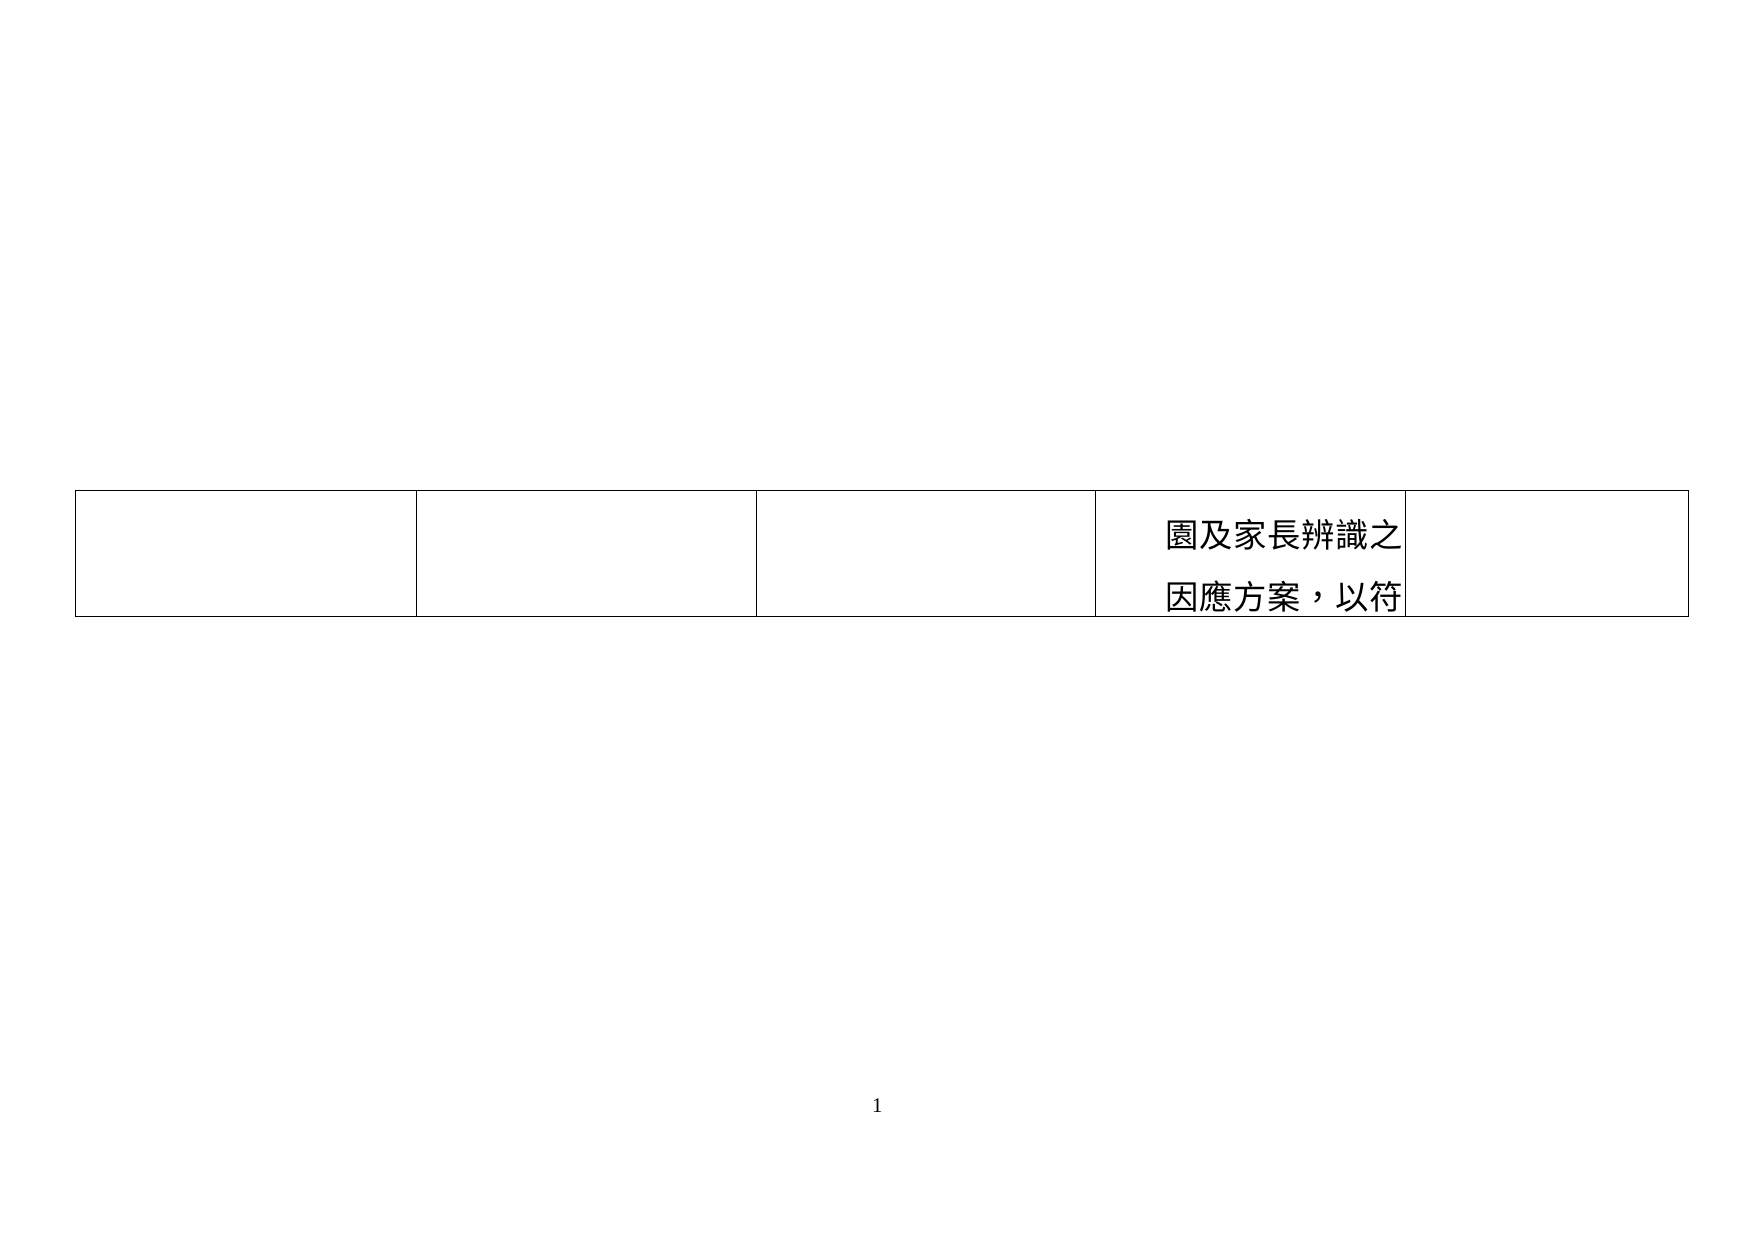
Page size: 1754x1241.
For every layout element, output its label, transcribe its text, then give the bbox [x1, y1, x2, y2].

table_cell 園及家長辨識之因應方案，以符 [1096, 491, 1405, 616]
table_cell [76, 491, 416, 616]
table_cell [417, 491, 756, 616]
table_cell [1406, 491, 1688, 616]
table_cell [757, 491, 1095, 616]
